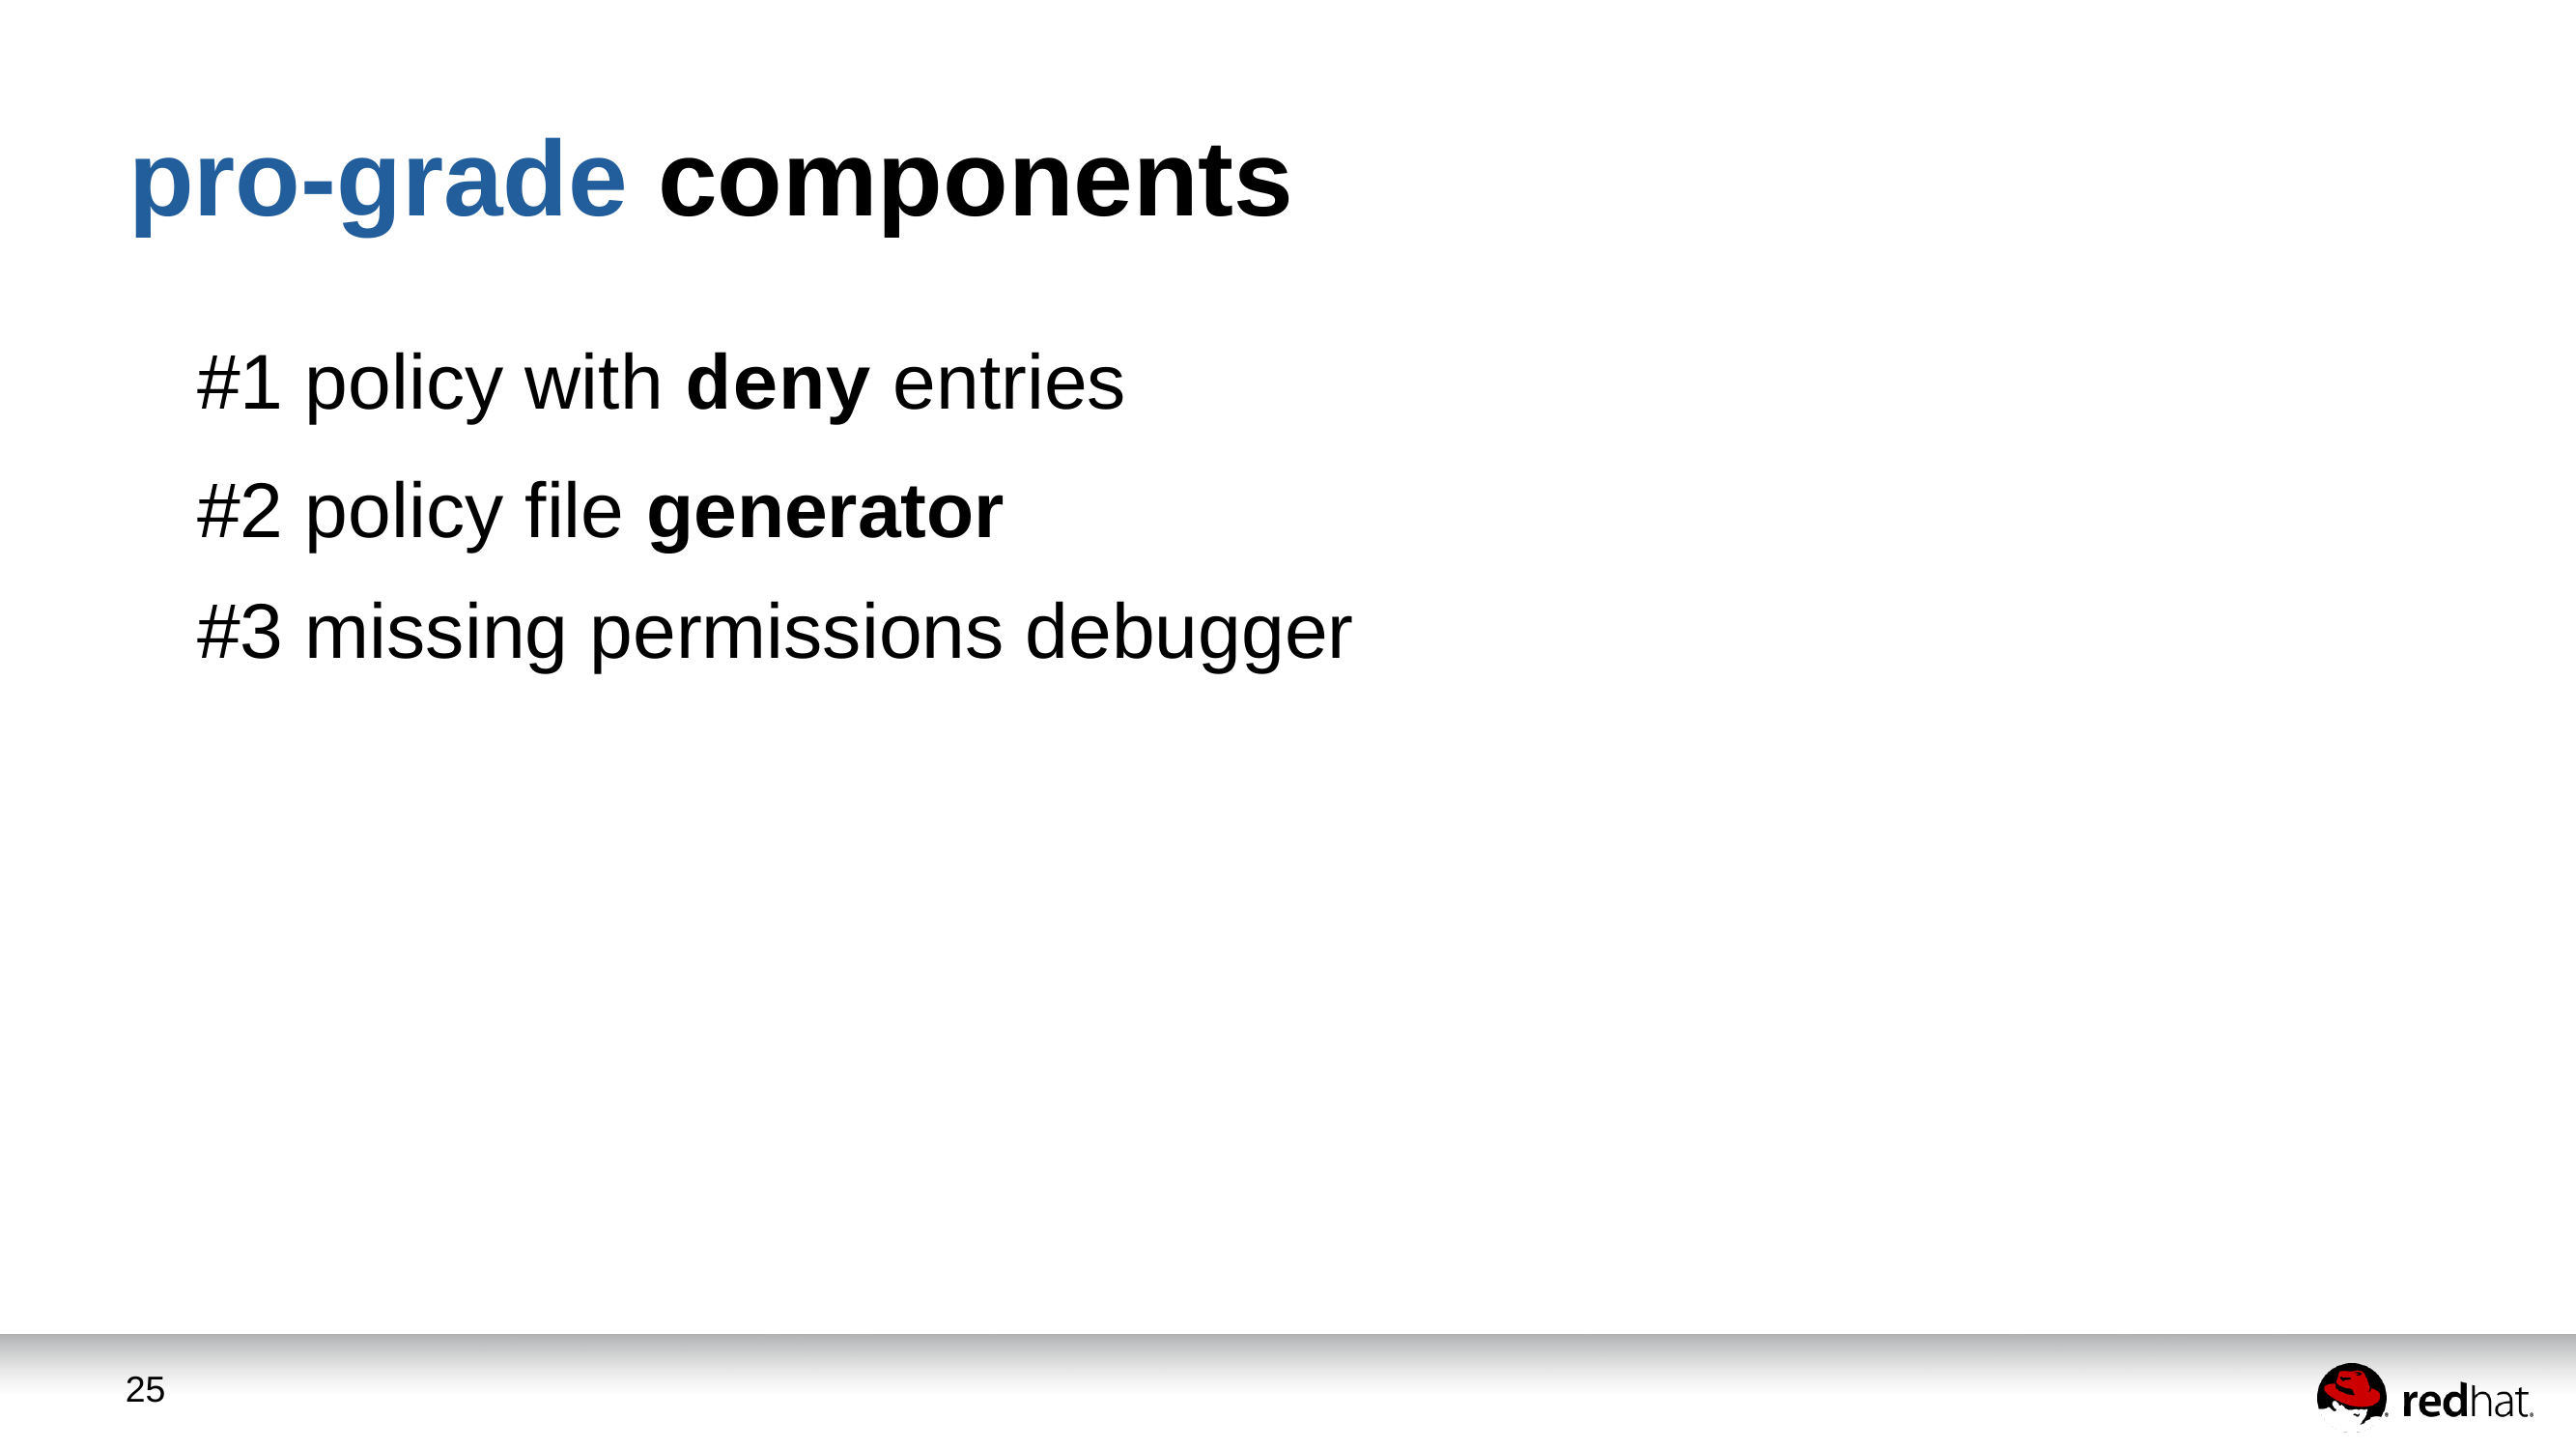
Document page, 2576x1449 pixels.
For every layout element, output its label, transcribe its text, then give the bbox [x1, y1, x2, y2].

list #1 policy with deny entries #2 policy file generator #3 missing permissions debugger [128, 338, 2448, 1179]
picture [0, 1334, 2576, 1445]
title pro-grade components [128, 57, 2448, 300]
